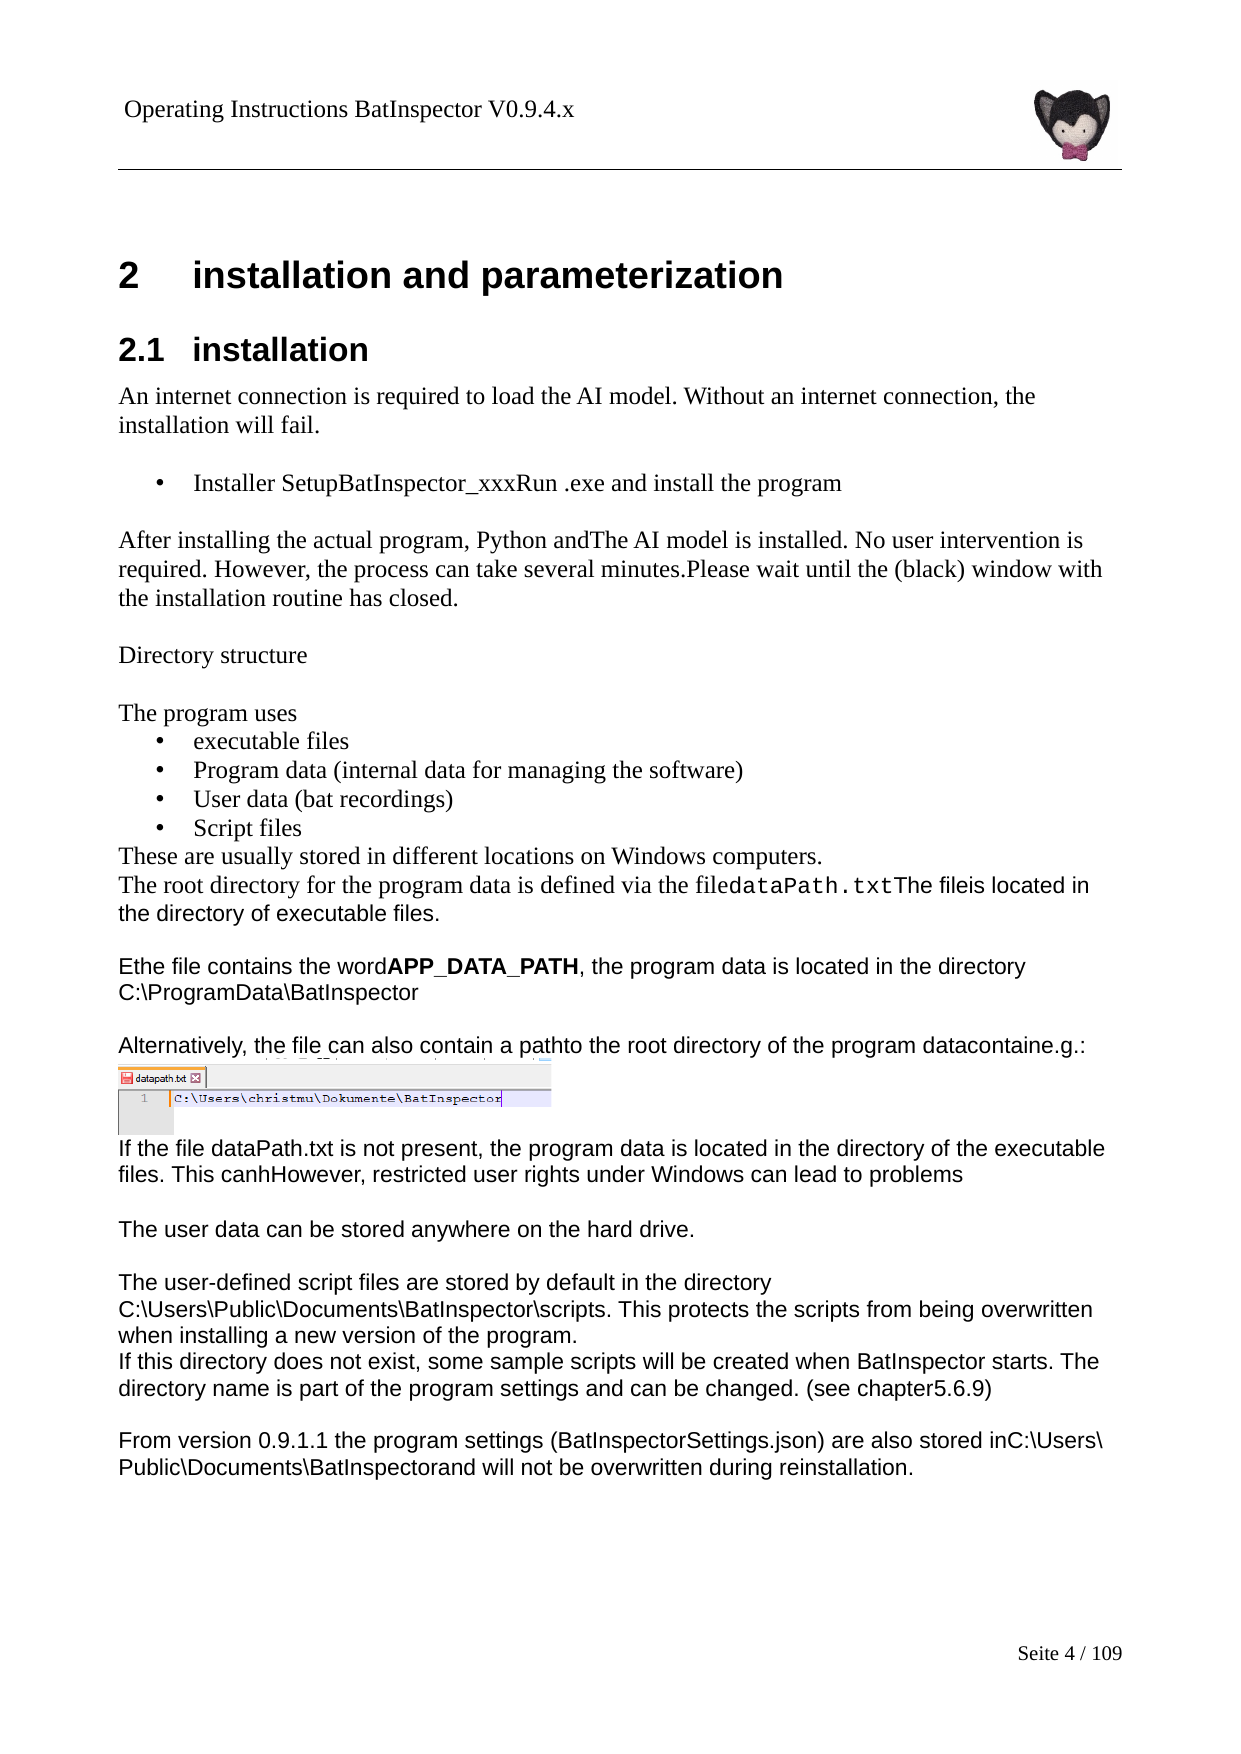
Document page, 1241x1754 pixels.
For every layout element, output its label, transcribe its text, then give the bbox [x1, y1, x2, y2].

list executable files [156, 726, 1122, 755]
subtitle installation and parameterization [118, 253, 1122, 297]
text The user data can be stored anywhere on the hard drive. [118, 1216, 1122, 1243]
picture [1030, 80, 1119, 169]
list Script files [156, 813, 1122, 841]
text The root directory for the program data is defined via the filedataPath.txtThe fileis located in the directory of executable files. [118, 870, 1122, 927]
text An internet connection is required to load the AI ​​model. Without an internet connection, the installation will fail. [118, 381, 1122, 439]
list Installer SetupBatInspector_xxxRun .exe and install the program [156, 468, 1122, 496]
picture [118, 1058, 552, 1135]
text If this directory does not exist, some sample scripts will be created when BatInspector starts. The directory name is part of the program settings and can be changed. (see chapter5.6.9) [118, 1348, 1122, 1401]
subtitle Directory structure [118, 640, 1122, 669]
list Program data (internal data for managing the software) [156, 755, 1122, 784]
text The program uses [118, 698, 1122, 726]
text Alternatively, the file can also contain a pathto the root directory of the program datacontaine.g.: [118, 1032, 1122, 1135]
text After installing the actual program, Python andThe AI ​​model is installed. No user intervention is required. However, the process can take several minutes.Please wait until the (black) window with the installation routine has closed. [118, 496, 1122, 611]
text These are usually stored in different locations on Windows computers. [118, 841, 1122, 870]
text C:\Users\Public\Documents\BatInspector\scripts. This protects the scripts from being overwritten when installing a new version of the program. [118, 1296, 1122, 1348]
text Ethe file contains the wordAPP_DATA_PATH, the program data is located in the directory [118, 953, 1122, 979]
list User data (bat recordings) [156, 784, 1122, 813]
text The user-defined script files are stored by default in the directory [118, 1269, 1122, 1296]
text C:\ProgramData\BatInspector [118, 979, 1122, 1006]
text If the file dataPath.txt is not present, the program data is located in the directory of the executable files. This canhHowever, restricted user rights under Windows can lead to problems [118, 1135, 1122, 1188]
subtitle installation [118, 330, 1122, 369]
text From version 0.9.1.1 the program settings (BatInspectorSettings.json) are also stored inC:\Users\Public\Documents\BatInspectorand will not be overwritten during reinstallation. [118, 1427, 1122, 1480]
